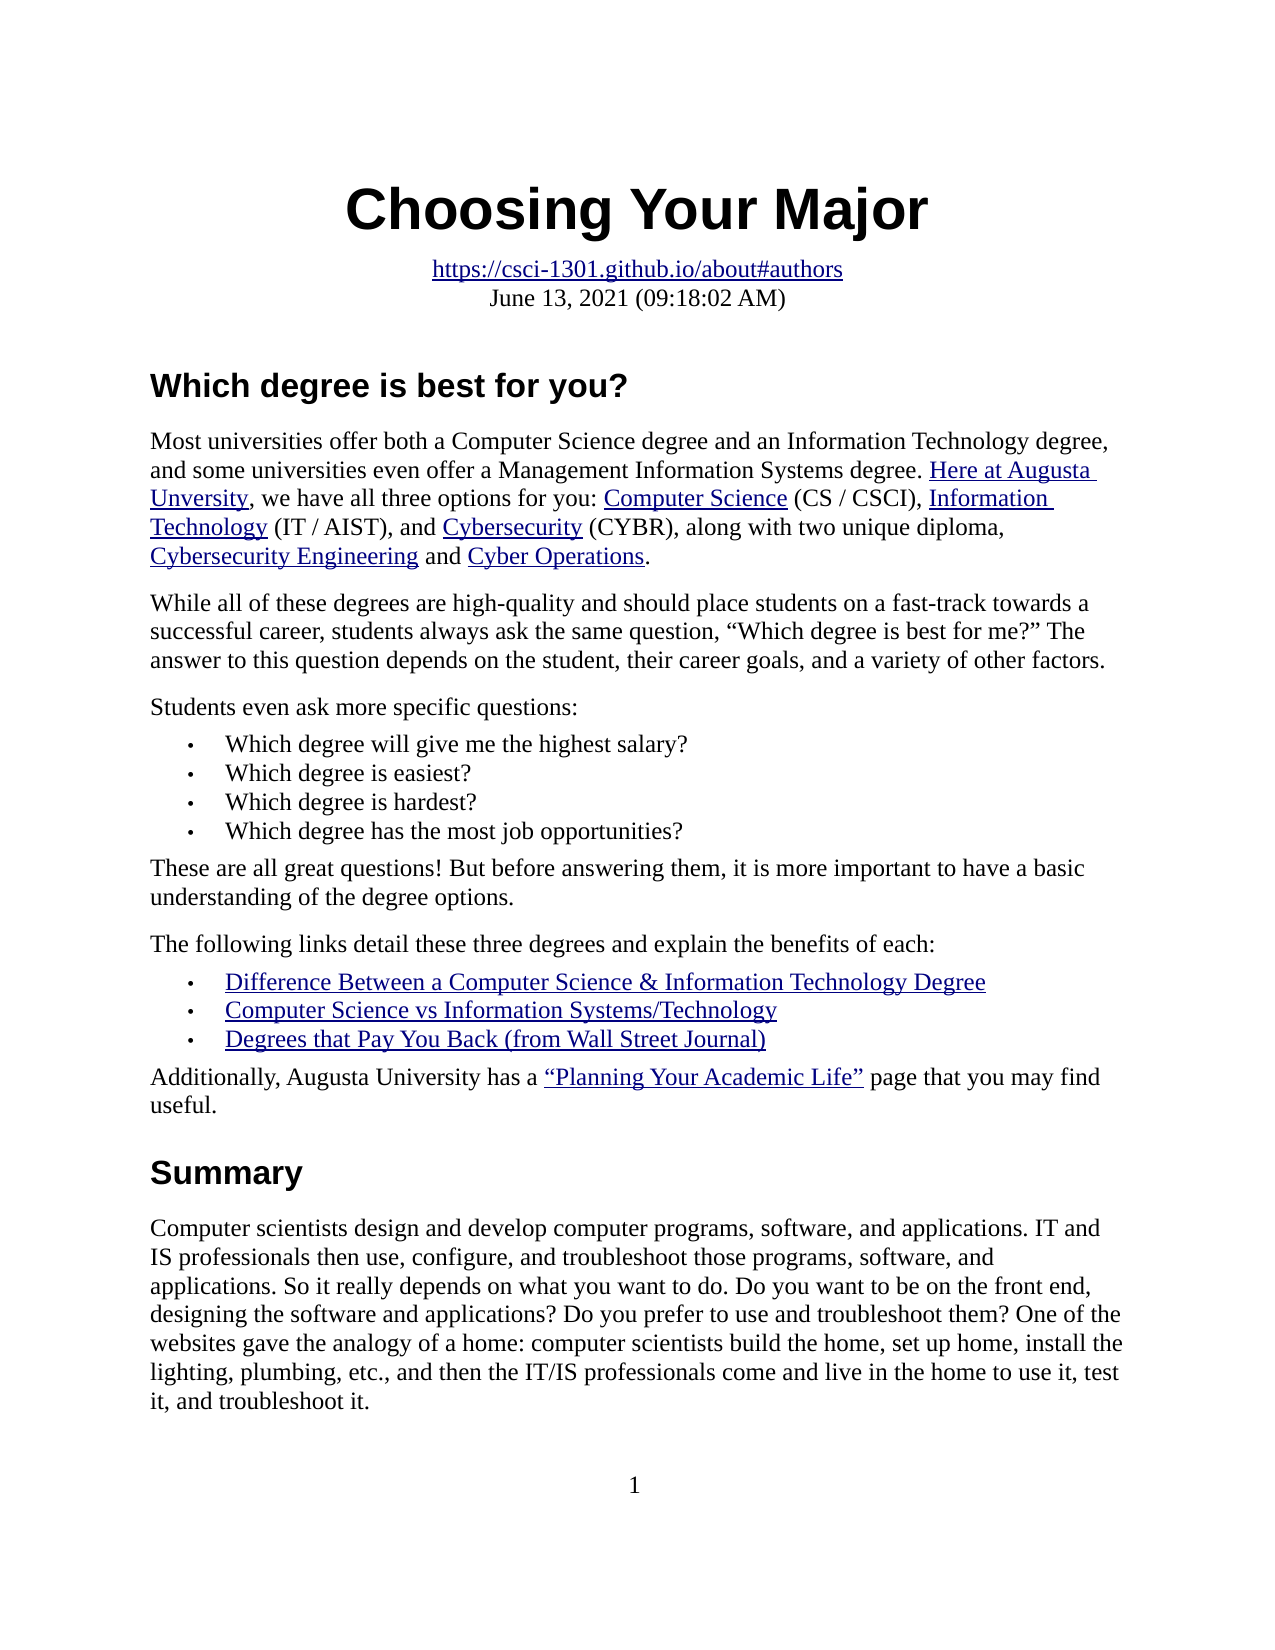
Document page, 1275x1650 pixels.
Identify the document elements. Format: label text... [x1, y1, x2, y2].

list Difference Between a Computer Science & Information Technology Degree [187, 967, 1125, 995]
text June 13, 2021 (09:18:02 AM) [150, 283, 1125, 312]
text Additionally, Augusta University has a “Planning Your Academic Life” page that you may find useful. [150, 1062, 1125, 1119]
text https://csci-1301.github.io/about#authors [150, 254, 1125, 283]
text Students even ask more specific questions: [150, 692, 1125, 721]
list Which degree is hardest? [187, 787, 1125, 816]
subtitle Which degree is best for you? [150, 366, 1125, 404]
text The following links detail these three degrees and explain the benefits of each: [150, 929, 1125, 958]
list Degrees that Pay You Back (from Wall Street Journal) [187, 1024, 1125, 1053]
title Choosing Your Major [150, 175, 1125, 242]
text Most universities offer both a Computer Science degree and an Information Technology degree, and some universities even offer a Management Information Systems degree. Here at Augusta Unversity, we have all three options for you: Computer Science (CS / CSCI), Information Technology (IT / AIST), and Cybersecurity (CYBR), along with two unique diploma, Cybersecurity Engineering and Cyber Operations. [150, 426, 1125, 570]
text These are all great questions! But before answering them, it is more important to have a basic understanding of the degree options. [150, 853, 1125, 911]
list Which degree is easiest? [187, 758, 1125, 787]
list Which degree will give me the highest salary? [187, 729, 1125, 758]
list Computer Science vs Information Systems/Technology [187, 995, 1125, 1024]
text Computer scientists design and develop computer programs, software, and applications. IT and IS professionals then use, configure, and troubleshoot those programs, software, and applications. So it really depends on what you want to do. Do you want to be on the front end, designing the software and applications? Do you prefer to use and troubleshoot them? One of the websites gave the analogy of a home: computer scientists build the home, set up home, install the lighting, plumbing, etc., and then the IT/IS professionals come and live in the home to use it, test it, and troubleshoot it. [150, 1213, 1125, 1414]
list Which degree has the most job opportunities? [187, 816, 1125, 844]
subtitle Summary [150, 1153, 1125, 1192]
text While all of these degrees are high-quality and should place students on a fast-track towards a successful career, students always ask the same question, “Which degree is best for me?” The answer to this question depends on the student, their career goals, and a variety of other factors. [150, 588, 1125, 674]
